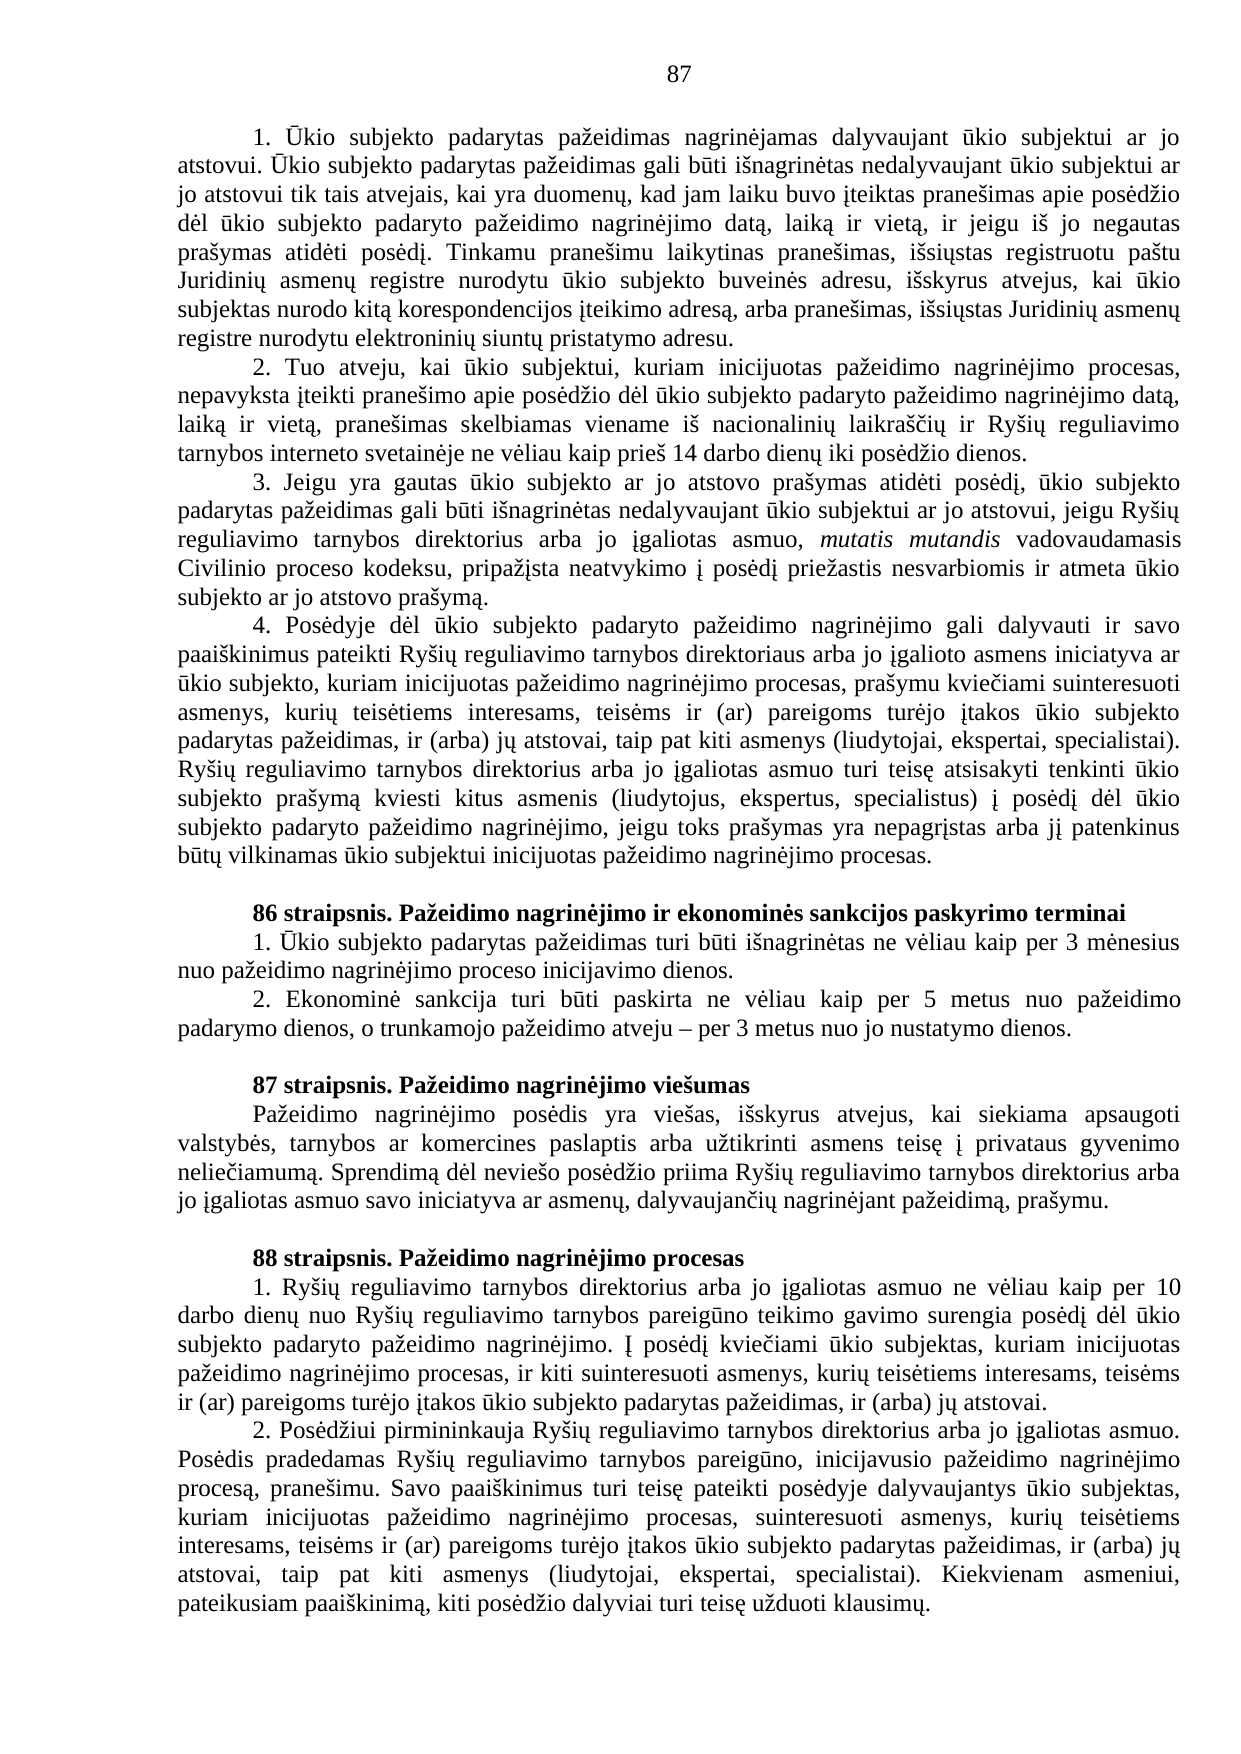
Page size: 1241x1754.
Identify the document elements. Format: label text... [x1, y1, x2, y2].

text Pažeidimo nagrinėjimo posėdis yra viešas, išskyrus atvejus, kai siekiama apsaugoti valstybės, tarnybos ar komercines paslaptis arba užtikrinti asmens teisę į privataus gyvenimo neliečiamumą. Sprendimą dėl neviešo posėdžio priima Ryšių reguliavimo tarnybos direktorius arba jo įgaliotas asmuo savo iniciatyva ar asmenų, dalyvaujančių nagrinėjant pažeidimą, prašymu. [177, 1099, 1181, 1214]
text 88 straipsnis. Pažeidimo nagrinėjimo procesas [177, 1243, 1181, 1272]
text 3. Jeigu yra gautas ūkio subjekto ar jo atstovo prašymas atidėti posėdį, ūkio subjekto padarytas pažeidimas gali būti išnagrinėtas nedalyvaujant ūkio subjektui ar jo atstovui, jeigu Ryšių reguliavimo tarnybos direktorius arba jo įgaliotas asmuo, mutatis mutandis vadovaudamasis Civilinio proceso kodeksu, pripažįsta neatvykimo į posėdį priežastis nesvarbiomis ir atmeta ūkio subjekto ar jo atstovo prašymą. [177, 467, 1181, 611]
text 2. Posėdžiui pirmininkauja Ryšių reguliavimo tarnybos direktorius arba jo įgaliotas asmuo. Posėdis pradedamas Ryšių reguliavimo tarnybos pareigūno, inicijavusio pažeidimo nagrinėjimo procesą, pranešimu. Savo paaiškinimus turi teisę pateikti posėdyje dalyvaujantys ūkio subjektas, kuriam inicijuotas pažeidimo nagrinėjimo procesas, suinteresuoti asmenys, kurių teisėtiems interesams, teisėms ir (ar) pareigoms turėjo įtakos ūkio subjekto padarytas pažeidimas, ir (arba) jų atstovai, taip pat kiti asmenys (liudytojai, ekspertai, specialistai). Kiekvienam asmeniui, pateikusiam paaiškinimą, kiti posėdžio dalyviai turi teisę užduoti klausimų. [177, 1416, 1181, 1617]
text 2. Ekonominė sankcija turi būti paskirta ne vėliau kaip per 5 metus nuo pažeidimo padarymo dienos, o trunkamojo pažeidimo atveju – per 3 metus nuo jo nustatymo dienos. [177, 984, 1181, 1042]
text 2. Tuo atveju, kai ūkio subjektui, kuriam inicijuotas pažeidimo nagrinėjimo procesas, nepavyksta įteikti pranešimo apie posėdžio dėl ūkio subjekto padaryto pažeidimo nagrinėjimo datą, laiką ir vietą, pranešimas skelbiamas viename iš nacionalinių laikraščių ir Ryšių reguliavimo tarnybos interneto svetainėje ne vėliau kaip prieš 14 darbo dienų iki posėdžio dienos. [177, 352, 1181, 467]
text 1. Ryšių reguliavimo tarnybos direktorius arba jo įgaliotas asmuo ne vėliau kaip per 10 darbo dienų nuo Ryšių reguliavimo tarnybos pareigūno teikimo gavimo surengia posėdį dėl ūkio subjekto padaryto pažeidimo nagrinėjimo. Į posėdį kviečiami ūkio subjektas, kuriam inicijuotas pažeidimo nagrinėjimo procesas, ir kiti suinteresuoti asmenys, kurių teisėtiems interesams, teisėms ir (ar) pareigoms turėjo įtakos ūkio subjekto padarytas pažeidimas, ir (arba) jų atstovai. [177, 1272, 1181, 1416]
text 4. Posėdyje dėl ūkio subjekto padaryto pažeidimo nagrinėjimo gali dalyvauti ir savo paaiškinimus pateikti Ryšių reguliavimo tarnybos direktoriaus arba jo įgalioto asmens iniciatyva ar ūkio subjekto, kuriam inicijuotas pažeidimo nagrinėjimo procesas, prašymu kviečiami suinteresuoti asmenys, kurių teisėtiems interesams, teisėms ir (ar) pareigoms turėjo įtakos ūkio subjekto padarytas pažeidimas, ir (arba) jų atstovai, taip pat kiti asmenys (liudytojai, ekspertai, specialistai). Ryšių reguliavimo tarnybos direktorius arba jo įgaliotas asmuo turi teisę atsisakyti tenkinti ūkio subjekto prašymą kviesti kitus asmenis (liudytojus, ekspertus, specialistus) į posėdį dėl ūkio subjekto padaryto pažeidimo nagrinėjimo, jeigu toks prašymas yra nepagrįstas arba jį patenkinus būtų vilkinamas ūkio subjektui inicijuotas pažeidimo nagrinėjimo procesas. [177, 611, 1181, 869]
text 87 straipsnis. Pažeidimo nagrinėjimo viešumas [177, 1071, 1181, 1099]
text 1. Ūkio subjekto padarytas pažeidimas turi būti išnagrinėtas ne vėliau kaip per 3 mėnesius nuo pažeidimo nagrinėjimo proceso inicijavimo dienos. [177, 927, 1181, 984]
text 86 straipsnis. Pažeidimo nagrinėjimo ir ekonominės sankcijos paskyrimo terminai [252, 898, 1181, 927]
text 1. Ūkio subjekto padarytas pažeidimas nagrinėjamas dalyvaujant ūkio subjektui ar jo atstovui. Ūkio subjekto padarytas pažeidimas gali būti išnagrinėtas nedalyvaujant ūkio subjektui ar jo atstovui tik tais atvejais, kai yra duomenų, kad jam laiku buvo įteiktas pranešimas apie posėdžio dėl ūkio subjekto padaryto pažeidimo nagrinėjimo datą, laiką ir vietą, ir jeigu iš jo negautas prašymas atidėti posėdį. Tinkamu pranešimu laikytinas pranešimas, išsiųstas registruotu paštu Juridinių asmenų registre nurodytu ūkio subjekto buveinės adresu, išskyrus atvejus, kai ūkio subjektas nurodo kitą korespondencijos įteikimo adresą, arba pranešimas, išsiųstas Juridinių asmenų registre nurodytu elektroninių siuntų pristatymo adresu. [177, 122, 1181, 352]
